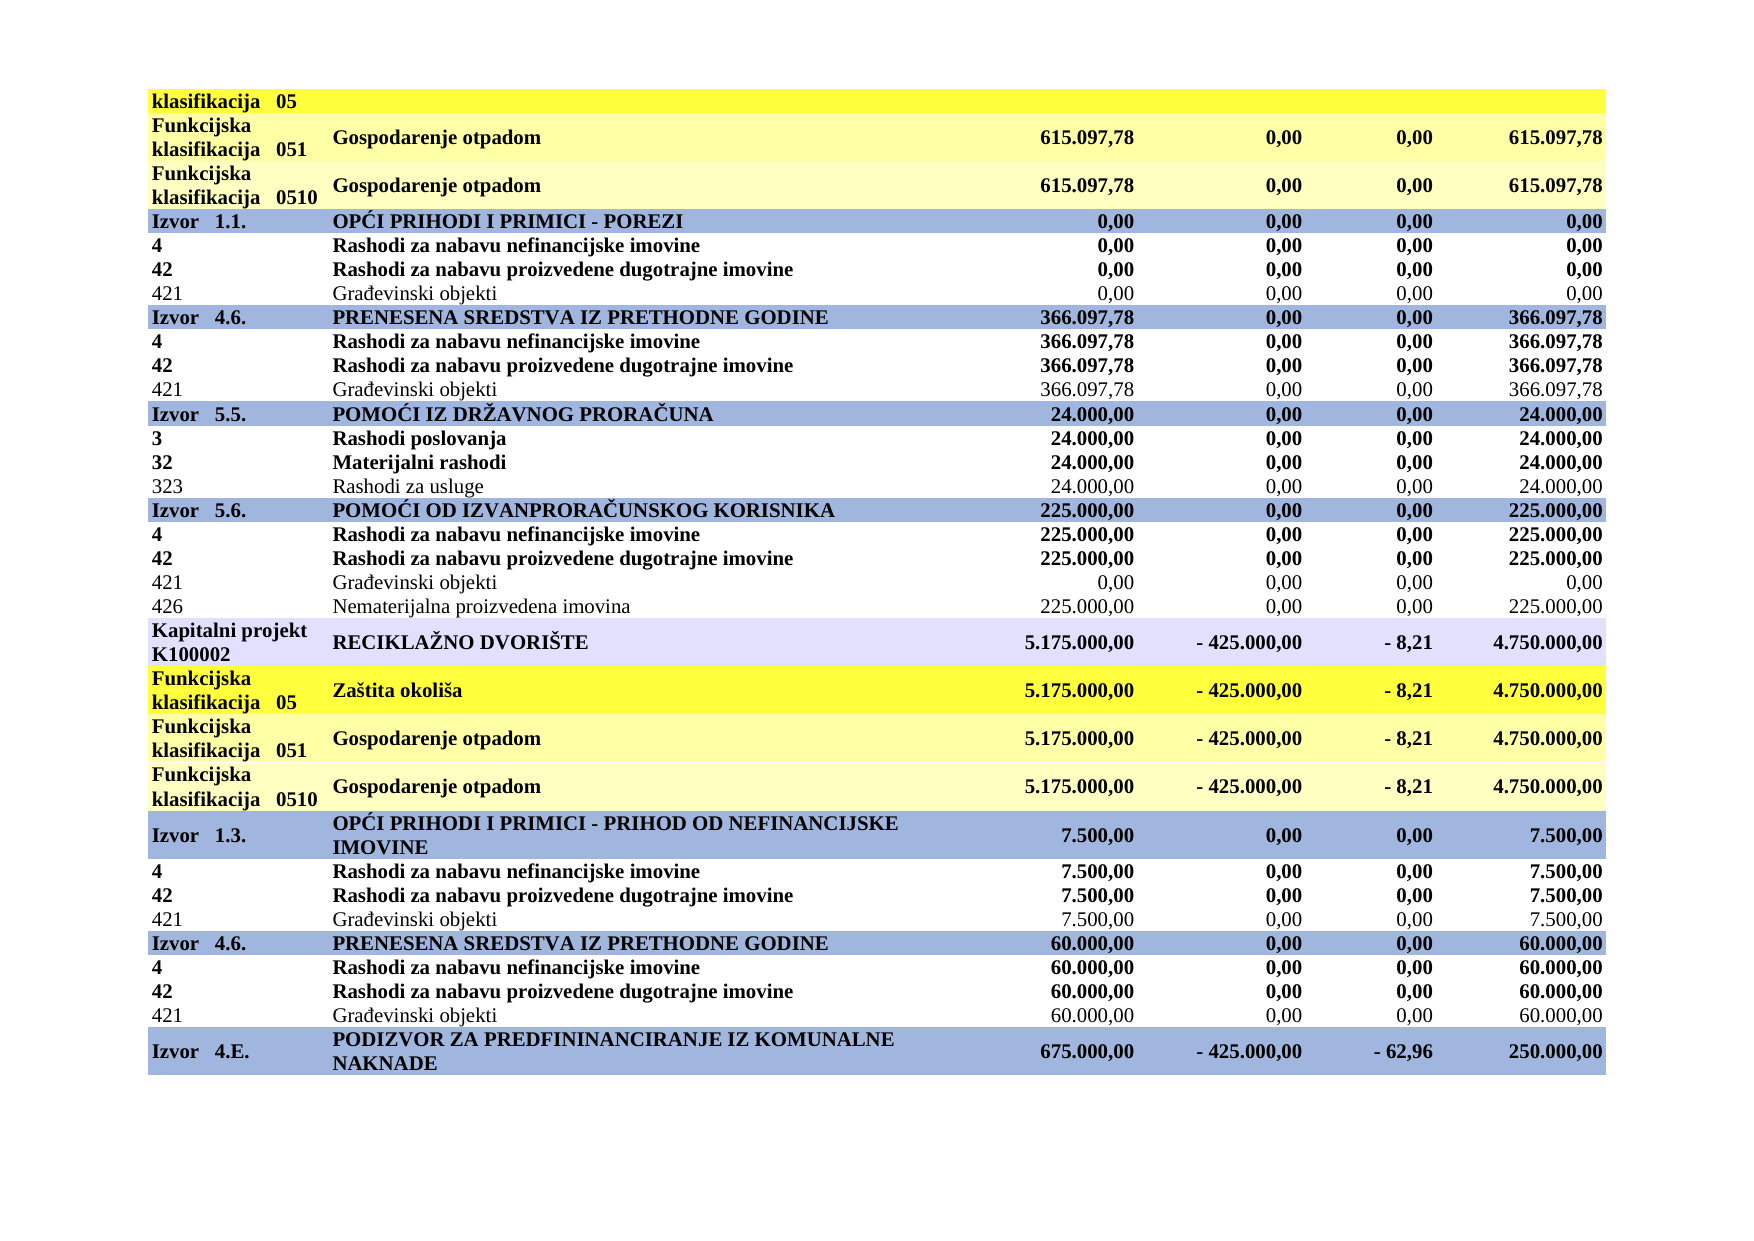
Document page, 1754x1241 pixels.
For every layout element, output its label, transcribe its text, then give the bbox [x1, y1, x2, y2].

table_cell 60.000,00 [1437, 1003, 1606, 1027]
table_cell 32 [148, 450, 328, 474]
table_cell 0,00 [1138, 570, 1306, 594]
table_cell 0,00 [1138, 257, 1306, 281]
table_cell 24.000,00 [1437, 450, 1606, 474]
table_cell 5.175.000,00 [968, 763, 1138, 811]
table_cell Funkcijska klasifikacija 051 [148, 714, 328, 762]
table_cell Građevinski objekti [328, 1003, 968, 1027]
table_cell Rashodi za nabavu proizvedene dugotrajne imovine [328, 257, 968, 281]
table_cell 0,00 [1138, 979, 1306, 1003]
table_cell 0,00 [1306, 329, 1437, 353]
table_cell 7.500,00 [968, 859, 1138, 883]
table_cell Izvor 5.6. [148, 498, 328, 522]
table_cell Građevinski objekti [328, 281, 968, 305]
table_cell 0,00 [1306, 522, 1437, 546]
table_cell 24.000,00 [968, 426, 1138, 449]
table_cell Rashodi za nabavu proizvedene dugotrajne imovine [328, 979, 968, 1003]
table_cell OPĆI PRIHODI I PRIMICI - POREZI [328, 209, 968, 233]
table_cell 0,00 [1306, 931, 1437, 955]
table_cell 0,00 [1306, 811, 1437, 859]
table_cell 7.500,00 [1437, 859, 1606, 883]
table_cell [1306, 89, 1437, 113]
table_cell 0,00 [1138, 498, 1306, 522]
table_cell Funkcijska klasifikacija 0510 [148, 763, 328, 811]
table_cell 0,00 [1306, 257, 1437, 281]
table_cell 42 [148, 979, 328, 1003]
table_cell 24.000,00 [1437, 474, 1606, 498]
table_cell - 425.000,00 [1138, 1027, 1306, 1075]
table_cell 0,00 [1138, 474, 1306, 498]
table_cell 0,00 [1306, 979, 1437, 1003]
table_cell Funkcijska klasifikacija 0510 [148, 161, 328, 209]
table_cell 0,00 [1306, 426, 1437, 449]
table_cell Rashodi poslovanja [328, 426, 968, 449]
table_cell 0,00 [1437, 233, 1606, 257]
table_cell 675.000,00 [968, 1027, 1138, 1075]
table_cell 0,00 [968, 281, 1138, 305]
table_cell Rashodi za nabavu proizvedene dugotrajne imovine [328, 546, 968, 570]
table_cell 60.000,00 [1437, 979, 1606, 1003]
table_cell 5.175.000,00 [968, 618, 1138, 666]
table_cell 0,00 [968, 209, 1138, 233]
table_cell 0,00 [1306, 594, 1437, 618]
table_cell 0,00 [1138, 594, 1306, 618]
table_cell klasifikacija 05 [148, 89, 328, 113]
table_cell 0,00 [1138, 1003, 1306, 1027]
table_cell 7.500,00 [1437, 811, 1606, 859]
table_cell Izvor 5.5. [148, 401, 328, 426]
table_cell Gospodarenje otpadom [328, 763, 968, 811]
table_cell 0,00 [1437, 209, 1606, 233]
table_cell Rashodi za nabavu nefinancijske imovine [328, 329, 968, 353]
table_cell 366.097,78 [1437, 378, 1606, 401]
table_cell Rashodi za nabavu proizvedene dugotrajne imovine [328, 883, 968, 907]
table_cell 225.000,00 [1437, 522, 1606, 546]
table_cell - 425.000,00 [1138, 714, 1306, 762]
table_cell 0,00 [1138, 931, 1306, 955]
table_cell [1138, 89, 1306, 113]
table_cell 615.097,78 [968, 113, 1138, 161]
table_cell 4 [148, 859, 328, 883]
table_cell 0,00 [1306, 401, 1437, 426]
table_cell 0,00 [1306, 570, 1437, 594]
table_cell 0,00 [1306, 113, 1437, 161]
table_cell 0,00 [1138, 281, 1306, 305]
table_cell Funkcijska klasifikacija 05 [148, 666, 328, 714]
table_cell 4.750.000,00 [1437, 763, 1606, 811]
table_cell - 62,96 [1306, 1027, 1437, 1075]
table_cell - 425.000,00 [1138, 666, 1306, 714]
table_cell 0,00 [1138, 305, 1306, 329]
table_cell 4 [148, 233, 328, 257]
table_cell 0,00 [1306, 378, 1437, 401]
table_cell POMOĆI OD IZVANPRORAČUNSKOG KORISNIKA [328, 498, 968, 522]
table_cell Građevinski objekti [328, 570, 968, 594]
table_cell OPĆI PRIHODI I PRIMICI - PRIHOD OD NEFINANCIJSKE IMOVINE [328, 811, 968, 859]
table_cell 225.000,00 [1437, 498, 1606, 522]
table_cell [968, 89, 1138, 113]
table_cell Izvor 1.1. [148, 209, 328, 233]
table_cell 0,00 [1437, 570, 1606, 594]
table_cell 366.097,78 [968, 305, 1138, 329]
table_cell PRENESENA SREDSTVA IZ PRETHODNE GODINE [328, 931, 968, 955]
table_cell Gospodarenje otpadom [328, 714, 968, 762]
table_cell 0,00 [1138, 907, 1306, 931]
table_cell 225.000,00 [968, 546, 1138, 570]
table_cell 4 [148, 955, 328, 979]
table_cell Funkcijska klasifikacija 051 [148, 113, 328, 161]
table_cell 0,00 [1306, 498, 1437, 522]
table_cell 4 [148, 329, 328, 353]
table_cell 5.175.000,00 [968, 714, 1138, 762]
table_cell Izvor 1.3. [148, 811, 328, 859]
table_cell Kapitalni projekt K100002 [148, 618, 328, 666]
table_cell 0,00 [1138, 161, 1306, 209]
table_cell 0,00 [1306, 353, 1437, 377]
table_cell 60.000,00 [1437, 931, 1606, 955]
table_cell 4 [148, 522, 328, 546]
table_cell 615.097,78 [968, 161, 1138, 209]
table_cell 615.097,78 [1437, 161, 1606, 209]
table_cell 0,00 [1306, 233, 1437, 257]
table_cell 0,00 [1138, 450, 1306, 474]
table_cell 0,00 [1138, 883, 1306, 907]
table_cell 42 [148, 353, 328, 377]
table_cell Izvor 4.6. [148, 931, 328, 955]
table_cell Gospodarenje otpadom [328, 113, 968, 161]
table_cell 0,00 [1138, 811, 1306, 859]
table_cell 615.097,78 [1437, 113, 1606, 161]
table_cell 0,00 [1138, 522, 1306, 546]
table_cell Nematerijalna proizvedena imovina [328, 594, 968, 618]
table_cell 0,00 [1138, 546, 1306, 570]
table_cell 323 [148, 474, 328, 498]
table_cell 60.000,00 [968, 979, 1138, 1003]
table_cell Građevinski objekti [328, 907, 968, 931]
table_cell 366.097,78 [1437, 353, 1606, 377]
table_cell [328, 89, 968, 113]
table_cell 0,00 [1138, 353, 1306, 377]
table_cell 366.097,78 [1437, 329, 1606, 353]
table_cell 4.750.000,00 [1437, 618, 1606, 666]
table_cell POMOĆI IZ DRŽAVNOG PRORAČUNA [328, 401, 968, 426]
table_cell 7.500,00 [1437, 883, 1606, 907]
table_cell 0,00 [1138, 401, 1306, 426]
table_cell 366.097,78 [968, 353, 1138, 377]
table_cell 0,00 [1138, 955, 1306, 979]
table_cell Rashodi za nabavu nefinancijske imovine [328, 522, 968, 546]
table_cell - 8,21 [1306, 763, 1437, 811]
table_cell [1437, 89, 1606, 113]
table_cell Rashodi za usluge [328, 474, 968, 498]
table_cell 426 [148, 594, 328, 618]
table_cell 0,00 [1306, 546, 1437, 570]
table_cell 24.000,00 [968, 401, 1138, 426]
table_cell 3 [148, 426, 328, 449]
table_cell 421 [148, 281, 328, 305]
table_cell 24.000,00 [968, 474, 1138, 498]
table_cell - 8,21 [1306, 618, 1437, 666]
table_cell 225.000,00 [1437, 546, 1606, 570]
table_cell 225.000,00 [968, 522, 1138, 546]
table_cell 421 [148, 570, 328, 594]
table_cell 0,00 [1306, 450, 1437, 474]
table_cell 0,00 [1306, 161, 1437, 209]
table_cell Gospodarenje otpadom [328, 161, 968, 209]
table_cell 0,00 [1306, 1003, 1437, 1027]
table_cell 0,00 [1306, 859, 1437, 883]
table_cell 7.500,00 [968, 883, 1138, 907]
table_cell 0,00 [1306, 305, 1437, 329]
table_cell 60.000,00 [968, 955, 1138, 979]
table_cell 225.000,00 [968, 594, 1138, 618]
table_cell 24.000,00 [1437, 401, 1606, 426]
table_cell 421 [148, 1003, 328, 1027]
table_cell Materijalni rashodi [328, 450, 968, 474]
table_cell - 425.000,00 [1138, 618, 1306, 666]
table_cell 250.000,00 [1437, 1027, 1606, 1075]
table_cell 0,00 [1437, 281, 1606, 305]
table_cell 366.097,78 [1437, 305, 1606, 329]
table_cell 7.500,00 [968, 907, 1138, 931]
table_cell 0,00 [1306, 883, 1437, 907]
table_cell 366.097,78 [968, 329, 1138, 353]
table_cell 7.500,00 [1437, 907, 1606, 931]
table_cell 0,00 [1138, 859, 1306, 883]
table_cell Rashodi za nabavu proizvedene dugotrajne imovine [328, 353, 968, 377]
table_cell 24.000,00 [1437, 426, 1606, 449]
table_cell PODIZVOR ZA PREDFININANCIRANJE IZ KOMUNALNE NAKNADE [328, 1027, 968, 1075]
table_cell 42 [148, 257, 328, 281]
table_cell - 8,21 [1306, 666, 1437, 714]
table_cell 4.750.000,00 [1437, 714, 1606, 762]
table_cell 366.097,78 [968, 378, 1138, 401]
table_cell 5.175.000,00 [968, 666, 1138, 714]
table_cell 0,00 [1306, 907, 1437, 931]
table_cell 42 [148, 546, 328, 570]
table_cell 7.500,00 [968, 811, 1138, 859]
table_cell Zaštita okoliša [328, 666, 968, 714]
table_cell 0,00 [1306, 209, 1437, 233]
table_cell 421 [148, 378, 328, 401]
table_cell 0,00 [1138, 378, 1306, 401]
table_cell 421 [148, 907, 328, 931]
table_cell 0,00 [968, 570, 1138, 594]
table_cell - 8,21 [1306, 714, 1437, 762]
table_cell 0,00 [1306, 474, 1437, 498]
table_cell 0,00 [1306, 281, 1437, 305]
table_cell - 425.000,00 [1138, 763, 1306, 811]
table_cell 0,00 [1437, 257, 1606, 281]
table_cell 225.000,00 [968, 498, 1138, 522]
table_cell Izvor 4.E. [148, 1027, 328, 1075]
table_cell 0,00 [1138, 209, 1306, 233]
table_cell 42 [148, 883, 328, 907]
table_cell 60.000,00 [968, 931, 1138, 955]
table_cell 0,00 [1138, 329, 1306, 353]
table_cell Izvor 4.6. [148, 305, 328, 329]
table_cell PRENESENA SREDSTVA IZ PRETHODNE GODINE [328, 305, 968, 329]
table_cell Rashodi za nabavu nefinancijske imovine [328, 859, 968, 883]
table_cell 24.000,00 [968, 450, 1138, 474]
table_cell 0,00 [1138, 113, 1306, 161]
table_cell 0,00 [1138, 426, 1306, 449]
table_cell 60.000,00 [1437, 955, 1606, 979]
table_cell 0,00 [1306, 955, 1437, 979]
table_cell 60.000,00 [968, 1003, 1138, 1027]
table_cell RECIKLAŽNO DVORIŠTE [328, 618, 968, 666]
table_cell Rashodi za nabavu nefinancijske imovine [328, 233, 968, 257]
table_cell 225.000,00 [1437, 594, 1606, 618]
table_cell Građevinski objekti [328, 378, 968, 401]
table_cell 0,00 [968, 257, 1138, 281]
table_cell 4.750.000,00 [1437, 666, 1606, 714]
table_cell 0,00 [968, 233, 1138, 257]
table_cell Rashodi za nabavu nefinancijske imovine [328, 955, 968, 979]
table_cell 0,00 [1138, 233, 1306, 257]
